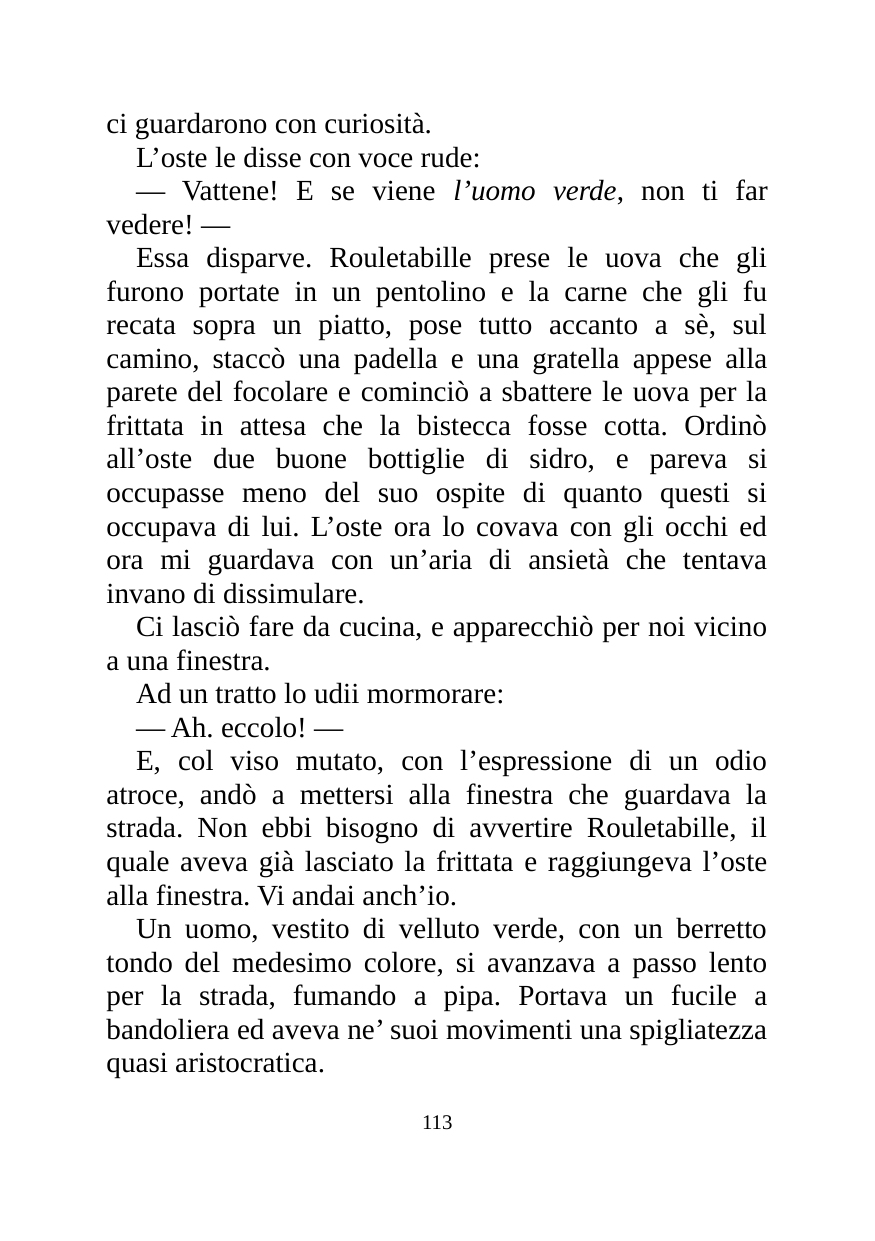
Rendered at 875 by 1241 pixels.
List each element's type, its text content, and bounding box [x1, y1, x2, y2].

text — Ah. eccolo! — [106, 710, 768, 743]
text Ci lasciò fare da cucina, e apparecchiò per noi vicino a una finestra. [106, 609, 768, 676]
text L’oste le disse con voce rude: [106, 140, 768, 173]
text E, col viso mutato, con l’espressione di un odio atroce, andò a mettersi alla finestra che guardava la strada. Non ebbi bisogno di avvertire Rouletabille, il quale aveva già lasciato la frittata e raggiungeva l’oste alla finestra. Vi andai anch’io. [106, 743, 768, 911]
text ci guardarono con curiosità. [106, 106, 768, 140]
text Essa disparve. Rouletabille prese le uova che gli furono portate in un pentolino e la carne che gli fu recata sopra un piatto, pose tutto accanto a sè, sul camino, staccò una padella e una gratella appese alla parete del focolare e cominciò a sbattere le uova per la frittata in attesa che la bistecca fosse cotta. Ordinò all’oste due buone bottiglie di sidro, e pareva si occupasse meno del suo ospite di quanto questi si occupava di lui. L’oste ora lo covava con gli occhi ed ora mi guardava con un’aria di ansietà che tentava invano di dissimulare. [106, 240, 768, 609]
text Un uomo, vestito di velluto verde, con un berretto tondo del medesimo colore, si avanzava a passo lento per la strada, fumando a pipa. Portava un fucile a bandoliera ed aveva ne’ suoi movimenti una spigliatezza quasi aristocratica. [106, 911, 768, 1079]
text Ad un tratto lo udii mormorare: [106, 676, 768, 710]
text — Vattene! E se viene l’uomo verde, non ti far vedere! — [106, 173, 768, 240]
